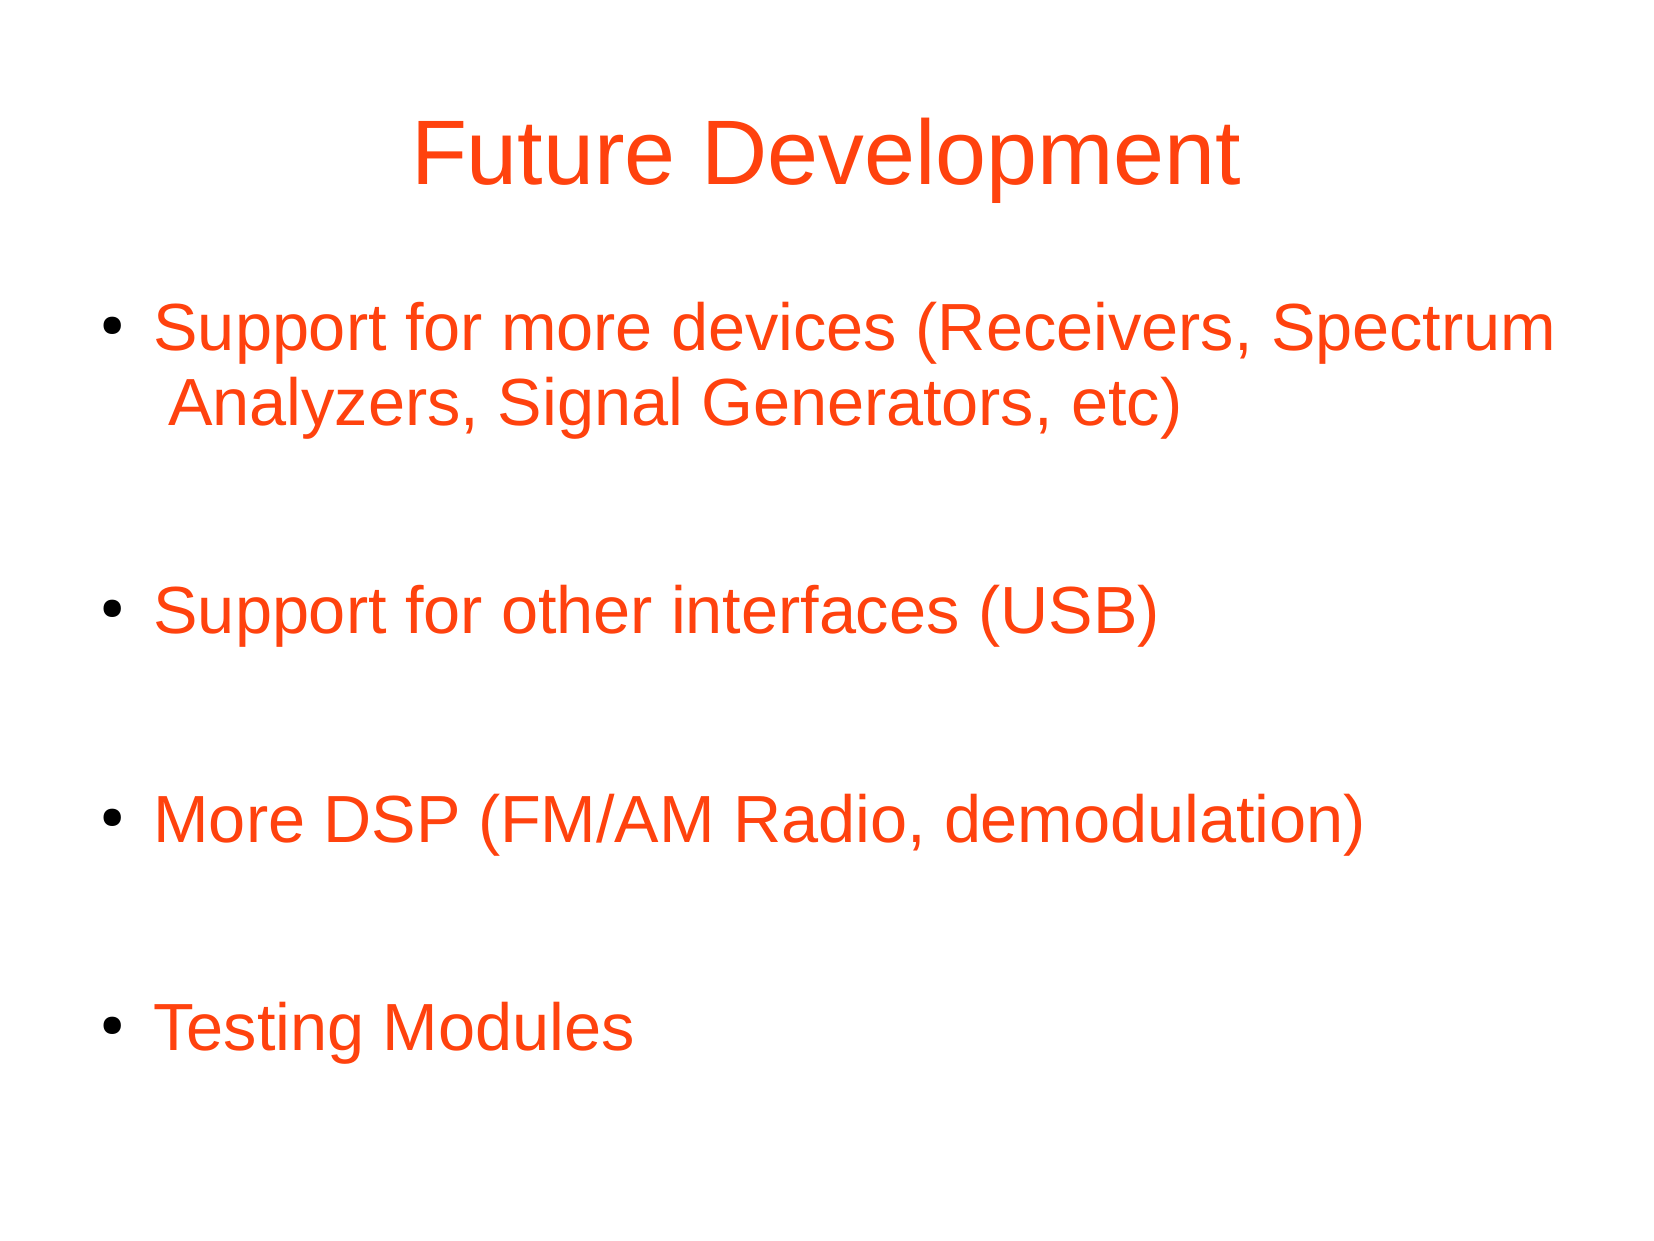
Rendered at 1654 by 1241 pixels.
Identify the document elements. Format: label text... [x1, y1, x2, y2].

title Future Development [82, 49, 1571, 257]
list Support for more devices (Receivers, Spectrum Analyzers, Signal Generators, etc) Support for other interfaces (USB) More DSP (FM/AM Radio, demodulation) Testing Modules [82, 290, 1571, 1109]
